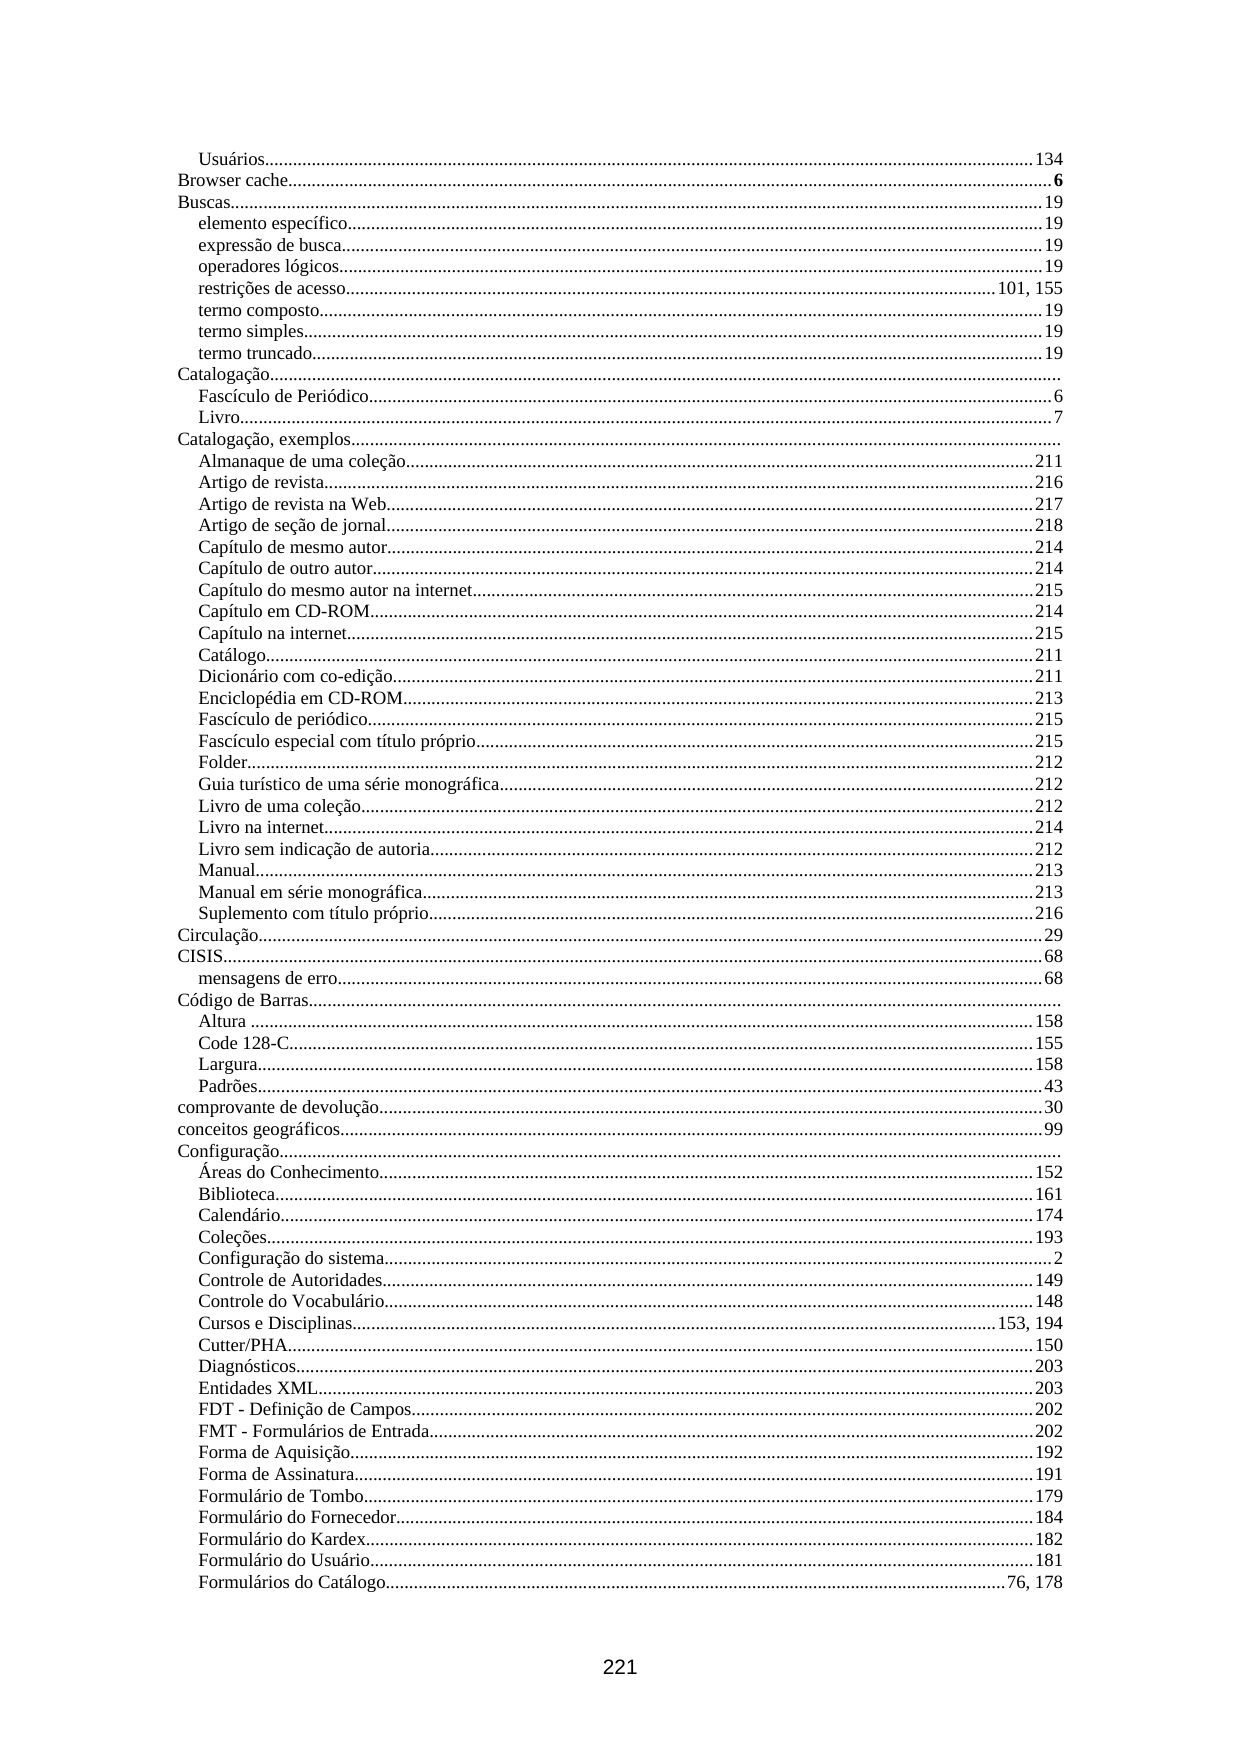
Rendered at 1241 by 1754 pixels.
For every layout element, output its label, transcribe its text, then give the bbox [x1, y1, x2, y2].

text Controle de Autoridades 149 [198, 1269, 1063, 1290]
text Guia turístico de uma série monográfica 212 [198, 773, 1063, 794]
text CISIS 68 [177, 945, 1063, 967]
text mensagens de erro 68 [198, 967, 1063, 988]
text Enciclopédia em CD-ROM 213 [198, 687, 1063, 708]
text elemento específico 19 [198, 212, 1063, 234]
text Entidades XML 203 [198, 1377, 1063, 1398]
text Formulário de Tombo 179 [198, 1484, 1063, 1506]
text Formulário do Fornecedor 184 [198, 1506, 1063, 1528]
text Manual em série monográfica 213 [198, 881, 1063, 902]
text Forma de Assinatura 191 [198, 1463, 1063, 1484]
text operadores lógicos 19 [198, 255, 1063, 277]
text termo composto 19 [198, 298, 1063, 320]
text FMT - Formulários de Entrada 202 [198, 1420, 1063, 1441]
text Fascículo especial com título próprio 215 [198, 730, 1063, 751]
text Configuração do sistema 2 [198, 1247, 1063, 1269]
text Livro de uma coleção 212 [198, 794, 1063, 816]
text Cutter/PHA 150 [198, 1333, 1063, 1355]
text Dicionário com co-edição 211 [198, 665, 1063, 687]
text Áreas do Conhecimento 152 [198, 1161, 1063, 1183]
text Artigo de revista na Web 217 [198, 493, 1063, 514]
text Cursos e Disciplinas 153, 194 [198, 1312, 1063, 1333]
text Formulário do Usuário 181 [198, 1549, 1063, 1571]
text Capítulo de outro autor 214 [198, 557, 1063, 579]
text Livro na internet 214 [198, 816, 1063, 838]
text termo truncado 19 [198, 342, 1063, 363]
text Code 128-C 155 [198, 1032, 1063, 1053]
text Biblioteca 161 [198, 1183, 1063, 1204]
text Artigo de revista 216 [198, 471, 1063, 493]
text Almanaque de uma coleção 211 [198, 449, 1063, 471]
text Catalogação, exemplos [177, 428, 1063, 449]
text Usuários 134 [198, 148, 1063, 169]
text Código de Barras [177, 988, 1063, 1010]
text Fascículo de Periódico 6 [198, 385, 1063, 406]
text Configuração [177, 1139, 1063, 1161]
text Formulário do Kardex 182 [198, 1528, 1063, 1549]
text Livro 7 [198, 406, 1063, 428]
text FDT - Definição de Campos 202 [198, 1398, 1063, 1420]
text Capítulo de mesmo autor 214 [198, 536, 1063, 557]
text Buscas 19 [177, 191, 1063, 212]
text comprovante de devolução 30 [177, 1096, 1063, 1118]
text Calendário 174 [198, 1204, 1063, 1226]
text Padrões 43 [198, 1075, 1063, 1096]
text Catálogo 211 [198, 643, 1063, 665]
text Capítulo em CD-ROM 214 [198, 600, 1063, 622]
text termo simples 19 [198, 320, 1063, 342]
text Controle do Vocabulário 148 [198, 1290, 1063, 1312]
text Browser cache 6 [177, 169, 1063, 191]
text Livro sem indicação de autoria 212 [198, 838, 1063, 859]
text Manual 213 [198, 859, 1063, 881]
text Fascículo de periódico 215 [198, 708, 1063, 730]
text expressão de busca 19 [198, 234, 1063, 255]
text Capítulo do mesmo autor na internet 215 [198, 579, 1063, 600]
text Formulários do Catálogo 76, 178 [198, 1571, 1063, 1592]
text Suplemento com título próprio 216 [198, 902, 1063, 924]
text Capítulo na internet 215 [198, 622, 1063, 643]
text conceitos geográficos 99 [177, 1118, 1063, 1139]
text restrições de acesso 101, 155 [198, 277, 1063, 298]
text Folder 212 [198, 751, 1063, 773]
text Catalogação [177, 363, 1063, 385]
text Diagnósticos 203 [198, 1355, 1063, 1377]
text Forma de Aquisição 192 [198, 1441, 1063, 1463]
text Artigo de seção de jornal 218 [198, 514, 1063, 536]
text Largura 158 [198, 1053, 1063, 1075]
text Altura 158 [198, 1010, 1063, 1032]
text Circulação 29 [177, 924, 1063, 945]
text Coleções 193 [198, 1226, 1063, 1247]
